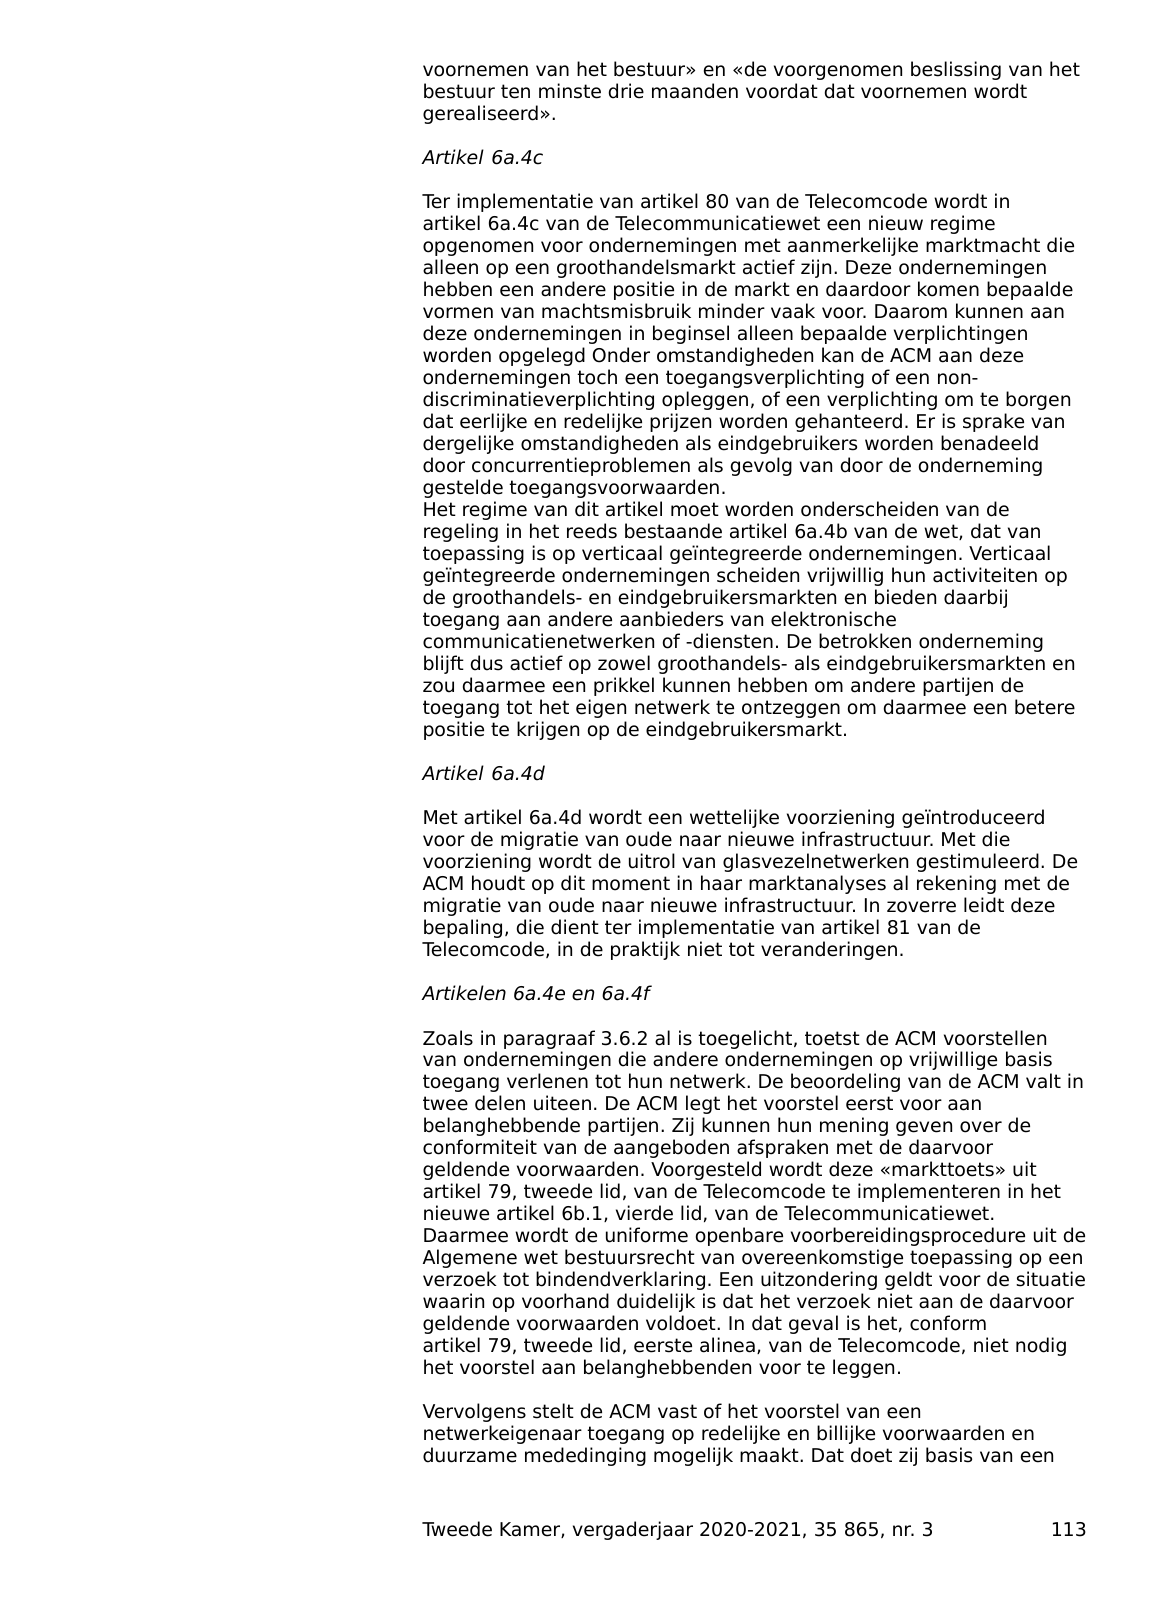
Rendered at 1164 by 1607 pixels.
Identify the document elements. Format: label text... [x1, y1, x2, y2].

subtitle Artikel 6a.4d [422, 763, 1087, 785]
text voornemen van het bestuur» en «de voorgenomen beslissing van het bestuur ten minste drie maanden voordat dat voornemen wordt gerealiseerd». [422, 59, 1087, 125]
subtitle Artikelen 6a.4e en 6a.4f [422, 983, 1087, 1005]
text Het regime van dit artikel moet worden onderscheiden van de regeling in het reeds bestaande artikel 6a.4b van de wet, dat van toepassing is op verticaal geïntegreerde ondernemingen. Verticaal geïntegreerde ondernemingen scheiden vrijwillig hun activiteiten op de groothandels- en eindgebruikersmarkten en bieden daarbij toegang aan andere aanbieders van elektronische communicatienetwerken of -diensten. De betrokken onderneming blijft dus actief op zowel groothandels- als eindgebruikersmarkten en zou daarmee een prikkel kunnen hebben om andere partijen de toegang tot het eigen netwerk te ontzeggen om daarmee een betere positie te krijgen op de eindgebruikersmarkt. [422, 499, 1087, 741]
text Ter implementatie van artikel 80 van de Telecomcode wordt in artikel 6a.4c van de Telecommunicatiewet een nieuw regime opgenomen voor ondernemingen met aanmerkelijke marktmacht die alleen op een groothandelsmarkt actief zijn. Deze ondernemingen hebben een andere positie in de markt en daardoor komen bepaalde vormen van machtsmisbruik minder vaak voor. Daarom kunnen aan deze ondernemingen in beginsel alleen bepaalde verplichtingen worden opgelegd Onder omstandigheden kan de ACM aan deze ondernemingen toch een toegangsverplichting of een non-discriminatieverplichting opleggen, of een verplichting om te borgen dat eerlijke en redelijke prijzen worden gehanteerd. Er is sprake van dergelijke omstandigheden als eindgebruikers worden benadeeld door concurrentieproblemen als gevolg van door de onderneming gestelde toegangsvoorwaarden. [422, 191, 1087, 499]
subtitle Artikel 6a.4c [422, 147, 1087, 169]
text Met artikel 6a.4d wordt een wettelijke voorziening geïntroduceerd voor de migratie van oude naar nieuwe infrastructuur. Met die voorziening wordt de uitrol van glasvezelnetwerken gestimuleerd. De ACM houdt op dit moment in haar marktanalyses al rekening met de migratie van oude naar nieuwe infrastructuur. In zoverre leidt deze bepaling, die dient ter implementatie van artikel 81 van de Telecomcode, in de praktijk niet tot veranderingen. [422, 807, 1087, 961]
text Vervolgens stelt de ACM vast of het voorstel van een netwerkeigenaar toegang op redelijke en billijke voorwaarden en duurzame mededinging mogelijk maakt. Dat doet zij basis van een [422, 1401, 1087, 1467]
text Zoals in paragraaf 3.6.2 al is toegelicht, toetst de ACM voorstellen van ondernemingen die andere ondernemingen op vrijwillige basis toegang verlenen tot hun netwerk. De beoordeling van de ACM valt in twee delen uiteen. De ACM legt het voorstel eerst voor aan belanghebbende partijen. Zij kunnen hun mening geven over de conformiteit van de aangeboden afspraken met de daarvoor geldende voorwaarden. Voorgesteld wordt deze «markttoets» uit artikel 79, tweede lid, van de Telecomcode te implementeren in het nieuwe artikel 6b.1, vierde lid, van de Telecommunicatiewet. Daarmee wordt de uniforme openbare voorbereidingsprocedure uit de Algemene wet bestuursrecht van overeenkomstige toepassing op een verzoek tot bindendverklaring. Een uitzondering geldt voor de situatie waarin op voorhand duidelijk is dat het verzoek niet aan de daarvoor geldende voorwaarden voldoet. In dat geval is het, conform artikel 79, tweede lid, eerste alinea, van de Telecomcode, niet nodig het voorstel aan belanghebbenden voor te leggen. [422, 1027, 1087, 1379]
